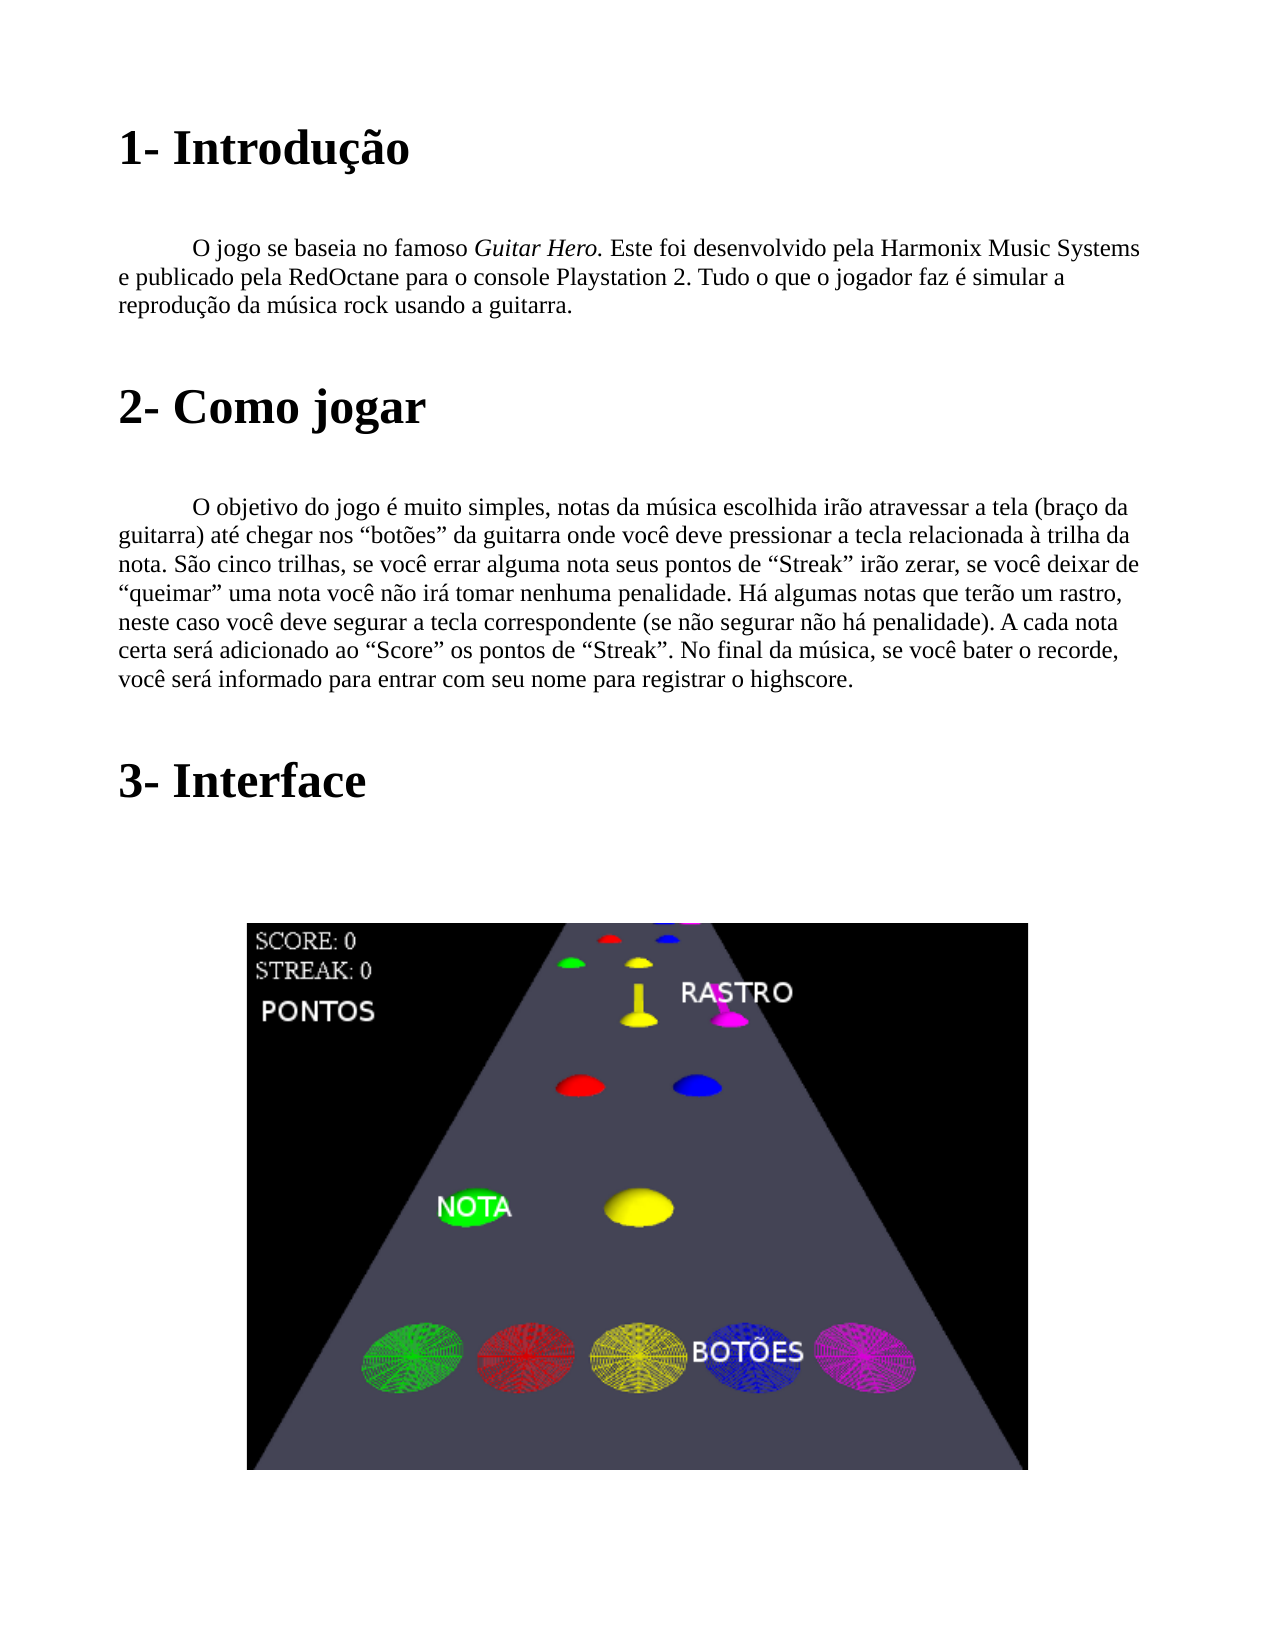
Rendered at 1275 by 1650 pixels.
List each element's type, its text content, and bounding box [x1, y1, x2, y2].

text O jogo se baseia no famoso Guitar Hero. Este foi desenvolvido pela Harmonix Music Systems e publicado pela RedOctane para o console Playstation 2. Tudo o que o jogador faz é simular a reprodução da música rock usando a guitarra. [118, 233, 1157, 319]
text 1- Introdução [118, 118, 1157, 176]
text 3- Interface [118, 751, 1157, 808]
picture [246, 923, 1029, 1470]
text 2- Como jogar [118, 377, 1157, 434]
text O objetivo do jogo é muito simples, notas da música escolhida irão atravessar a tela (braço da guitarra) até chegar nos “botões” da guitarra onde você deve pressionar a tecla relacionada à trilha da nota. São cinco trilhas, se você errar alguma nota seus pontos de “Streak” irão zerar, se você deixar de “queimar” uma nota você não irá tomar nenhuma penalidade. Há algumas notas que terão um rastro, neste caso você deve segurar a tecla correspondente (se não segurar não há penalidade). A cada nota certa será adicionado ao “Score” os pontos de “Streak”. No final da música, se você bater o recorde, você será informado para entrar com seu nome para registrar o highscore. [118, 492, 1157, 693]
